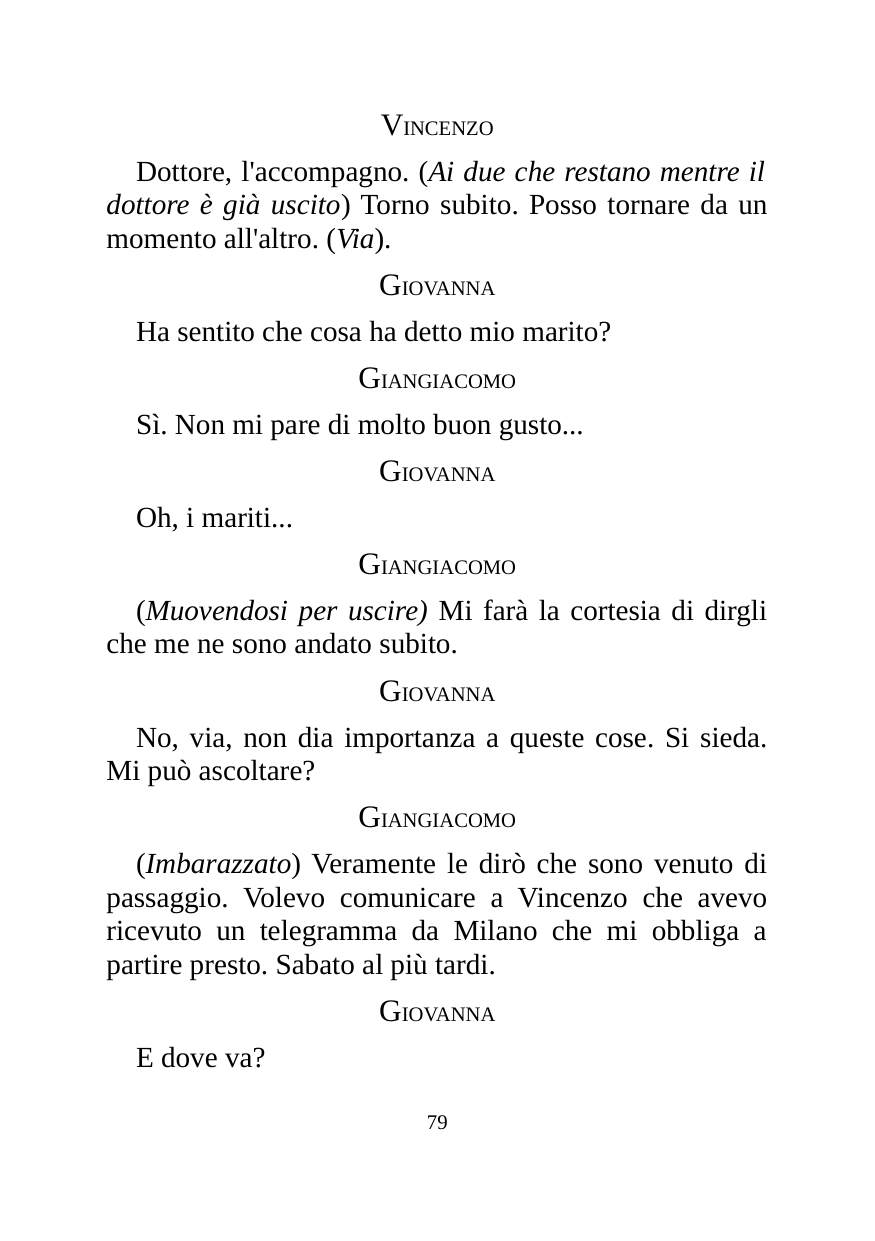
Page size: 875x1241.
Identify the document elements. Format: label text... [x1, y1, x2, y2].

text Dottore, l'accompagno. (Ai due che restano mentre il dottore è già uscito) Torno subito. Posso tornare da un momento all'altro. (Via). [106, 154, 768, 254]
text Ha sentito che cosa ha detto mio marito? [106, 314, 768, 348]
text Giangiacomo [106, 798, 768, 834]
text Sì. Non mi pare di molto buon gusto... [106, 407, 768, 441]
text Giovanna [106, 452, 768, 488]
text Giovanna [106, 672, 768, 708]
text No, via, non dia importanza a queste cose. Si sieda. Mi può ascoltare? [106, 720, 768, 787]
text Giovanna [106, 992, 768, 1028]
text Oh, i mariti... [106, 500, 768, 534]
text Giangiacomo [106, 359, 768, 395]
text Vincenzo [106, 106, 768, 142]
text (Imbarazzato) Veramente le dirò che sono venuto di passaggio. Volevo comunicare a Vincenzo che avevo ricevuto un telegramma da Milano che mi obbliga a partire presto. Sabato al più tardi. [106, 846, 768, 980]
text (Muovendosi per uscire) Mi farà la cortesia di dirgli che me ne sono andato subito. [106, 593, 768, 660]
text Giovanna [106, 266, 768, 302]
text Giangiacomo [106, 545, 768, 581]
text E dove va? [106, 1040, 768, 1073]
